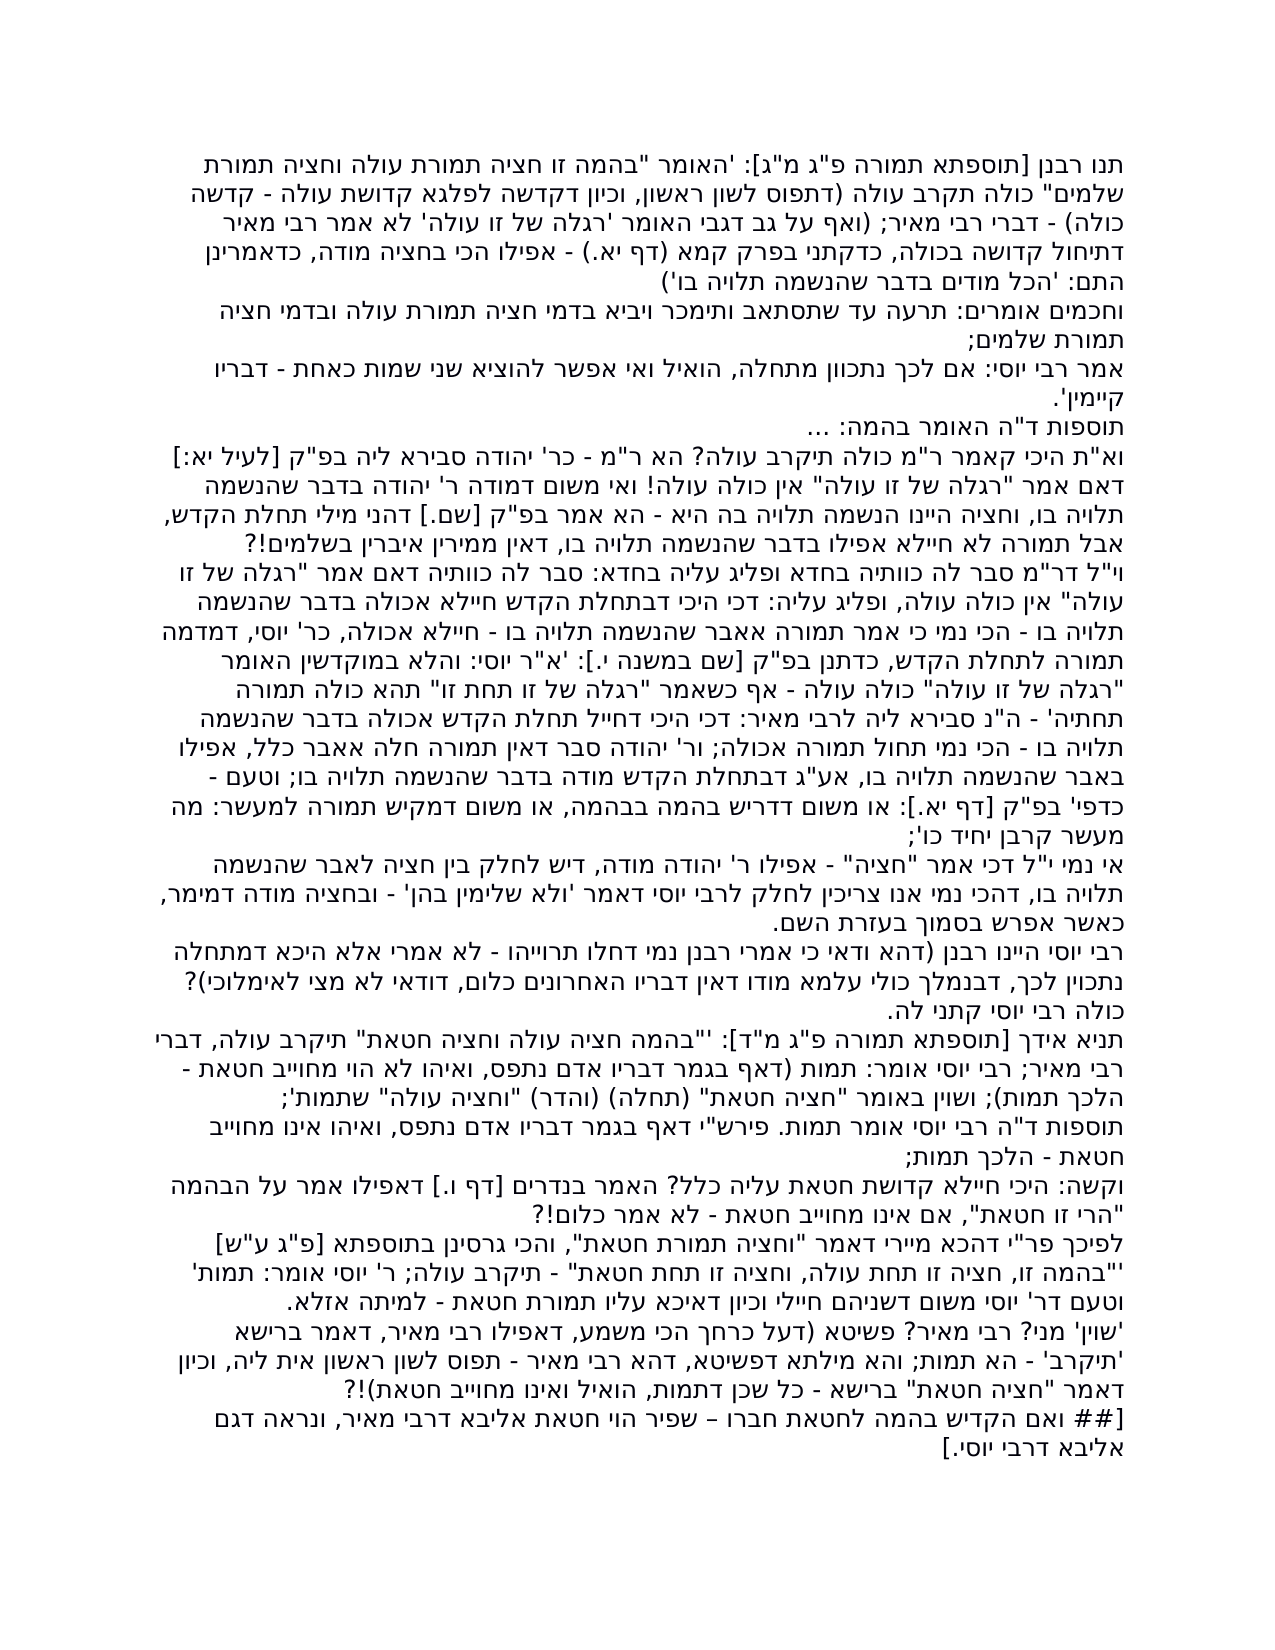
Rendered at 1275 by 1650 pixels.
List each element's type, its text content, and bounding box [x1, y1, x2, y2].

text תנו רבנן [תוספתא תמורה פ"ג מ"ג]: 'האומר "בהמה זו חציה תמורת עולה וחציה תמורת שלמים" כולה תקרב עולה (דתפוס לשון ראשון, וכיון דקדשה לפלגא קדושת עולה - קדשה כולה) - דברי רבי מאיר; (ואף על גב דגבי האומר 'רגלה של זו עולה' לא אמר רבי מאיר דתיחול קדושה בכולה, כדקתני בפרק קמא (דף יא.) - אפילו הכי בחציה מודה, כדאמרינן התם: 'הכל מודים בדבר שהנשמה תלויה בו') [150, 150, 1125, 296]
text אמר רבי יוסי: אם לכך נתכוון מתחלה, הואיל ואי אפשר להוציא שני שמות כאחת - דבריו קיימין'. [150, 354, 1125, 412]
text וחכמים אומרים: תרעה עד שתסתאב ותימכר ויביא בדמי חציה תמורת עולה ובדמי חציה תמורת שלמים; [150, 296, 1125, 354]
text 'שוין' מני? רבי מאיר? פשיטא (דעל כרחך הכי משמע, דאפילו רבי מאיר, דאמר ברישא 'תיקרב' - הא תמות; והא מילתא דפשיטא, דהא רבי מאיר - תפוס לשון ראשון אית ליה, וכיון דאמר "חציה חטאת" ברישא - כל שכן דתמות, הואיל ואינו מחוייב חטאת)!? [150, 1317, 1125, 1404]
text [## ואם הקדיש בהמה לחטאת חברו – שפיר הוי חטאת אליבא דרבי מאיר, ונראה דגם אליבא דרבי יוסי.] [150, 1404, 1125, 1462]
text לפיכך פר"י דהכא מיירי דאמר "וחציה תמורת חטאת", והכי גרסינן בתוספתא [פ"ג ע"ש] '"בהמה זו, חציה זו תחת עולה, וחציה זו תחת חטאת" - תיקרב עולה; ר' יוסי אומר: תמות' וטעם דר' יוסי משום דשניהם חיילי וכיון דאיכא עליו תמורת חטאת - למיתה אזלא. [150, 1229, 1125, 1317]
text וא"ת היכי קאמר ר"מ כולה תיקרב עולה? הא ר"מ - כר' יהודה סבירא ליה בפ"ק [לעיל יא:] דאם אמר "רגלה של זו עולה" אין כולה עולה! ואי משום דמודה ר' יהודה בדבר שהנשמה תלויה בו, וחציה היינו הנשמה תלויה בה היא - הא אמר בפ"ק [שם.] דהני מילי תחלת הקדש, אבל תמורה לא חיילא אפילו בדבר שהנשמה תלויה בו, דאין ממירין איברין בשלמים!? [150, 442, 1125, 558]
text רבי יוסי היינו רבנן (דהא ודאי כי אמרי רבנן נמי דחלו תרוייהו - לא אמרי אלא היכא דמתחלה נתכוין לכך, דבנמלך כולי עלמא מודו דאין דבריו האחרונים כלום, דודאי לא מצי לאימלוכי)? [150, 937, 1125, 996]
text אי נמי י"ל דכי אמר "חציה" - אפילו ר' יהודה מודה, דיש לחלק בין חציה לאבר שהנשמה תלויה בו, דהכי נמי אנו צריכין לחלק לרבי יוסי דאמר 'ולא שלימין בהן' - ובחציה מודה דמימר, כאשר אפרש בסמוך בעזרת השם. [150, 850, 1125, 937]
text תוספות ד"ה האומר בהמה: ... [150, 412, 1125, 442]
text וי"ל דר"מ סבר לה כוותיה בחדא ופליג עליה בחדא: סבר לה כוותיה דאם אמר "רגלה של זו עולה" אין כולה עולה, ופליג עליה: דכי היכי דבתחלת הקדש חיילא אכולה בדבר שהנשמה תלויה בו - הכי נמי כי אמר תמורה אאבר שהנשמה תלויה בו - חיילא אכולה, כר' יוסי, דמדמה תמורה לתחלת הקדש, כדתנן בפ"ק [שם במשנה י.]: 'א"ר יוסי: והלא במוקדשין האומר "רגלה של זו עולה" כולה עולה - אף כשאמר "רגלה של זו תחת זו" תהא כולה תמורה תחתיה' - ה"נ סבירא ליה לרבי מאיר: דכי היכי דחייל תחלת הקדש אכולה בדבר שהנשמה תלויה בו - הכי נמי תחול תמורה אכולה; ור' יהודה סבר דאין תמורה חלה אאבר כלל, אפילו באבר שהנשמה תלויה בו, אע"ג דבתחלת הקדש מודה בדבר שהנשמה תלויה בו; וטעם - כדפי' בפ"ק [דף יא.]: או משום דדריש בהמה בבהמה, או משום דמקיש תמורה למעשר: מה מעשר קרבן יחיד כו'; [150, 558, 1125, 850]
text וקשה: היכי חיילא קדושת חטאת עליה כלל? האמר בנדרים [דף ו.] דאפילו אמר על הבהמה "הרי זו חטאת", אם אינו מחוייב חטאת - לא אמר כלום!? [150, 1171, 1125, 1229]
text תניא אידך [תוספתא תמורה פ"ג מ"ד]: '"בהמה חציה עולה וחציה חטאת" תיקרב עולה, דברי רבי מאיר; רבי יוסי אומר: תמות (דאף בגמר דבריו אדם נתפס, ואיהו לא הוי מחוייב חטאת - הלכך תמות); ושוין באומר "חציה חטאת" (תחלה) (והדר) "וחציה עולה" שתמות'; [150, 1025, 1125, 1112]
text תוספות ד"ה רבי יוסי אומר תמות. פירש"י דאף בגמר דבריו אדם נתפס, ואיהו אינו מחוייב חטאת - הלכך תמות; [150, 1112, 1125, 1171]
text כולה רבי יוסי קתני לה. [150, 996, 1125, 1025]
